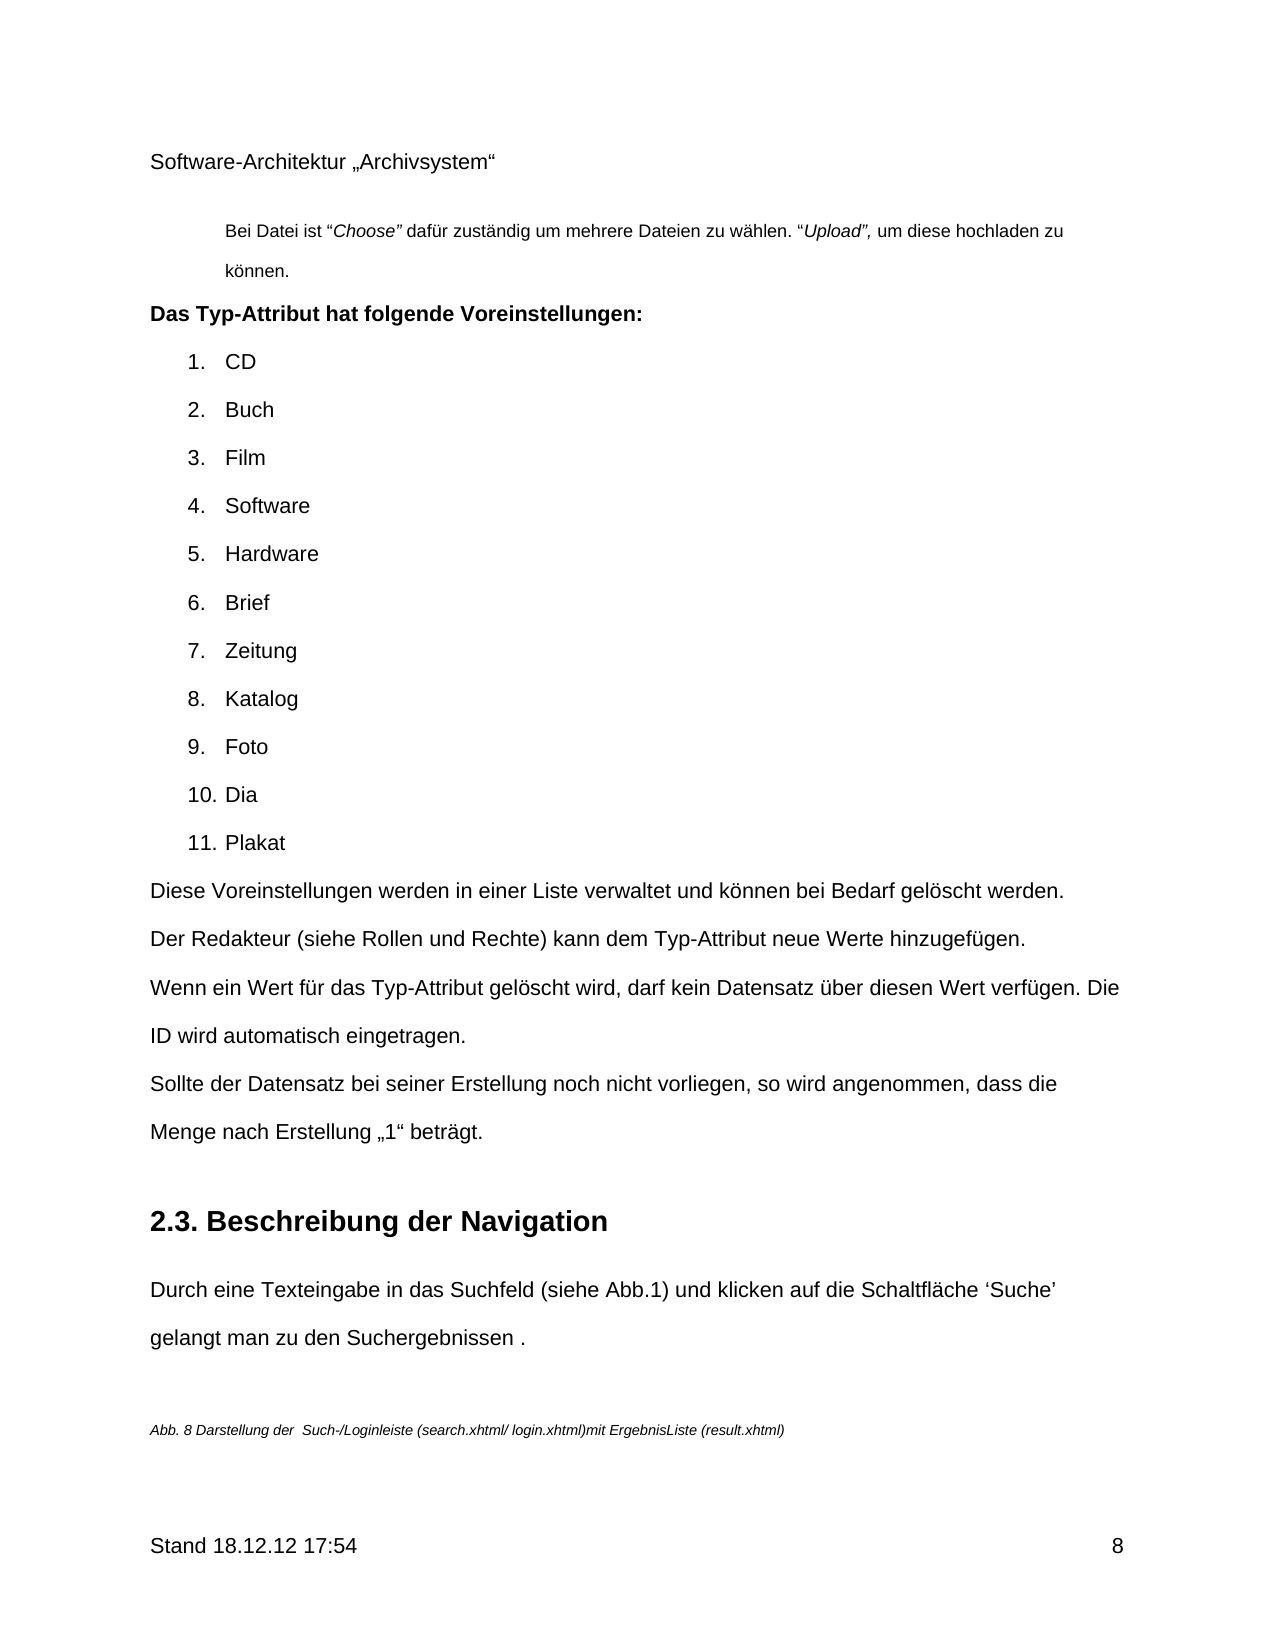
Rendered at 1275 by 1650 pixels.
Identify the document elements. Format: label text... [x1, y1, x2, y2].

list Software [187, 494, 1125, 536]
subtitle 2.3. Beschreibung der Navigation [150, 1205, 1125, 1261]
list Dia [187, 783, 1125, 825]
list Plakat [187, 831, 1125, 873]
text Der Redakteur (siehe Rollen und Rechte) kann dem Typ-Attribut neue Werte hinzugefügen. [150, 927, 1125, 969]
text Wenn ein Wert für das Typ-Attribut gelöscht wird, darf kein Datensatz über diesen Wert verfügen. Die ID wird automatisch eingetragen. [150, 975, 1125, 1065]
text Sollte der Datensatz bei seiner Erstellung noch nicht vorliegen, so wird angenommen, dass die Menge nach Erstellung „1“ beträgt. [150, 1072, 1125, 1162]
list Katalog [187, 687, 1125, 728]
list Hardware [187, 542, 1125, 584]
list Zeitung [187, 638, 1125, 680]
list CD [187, 350, 1125, 392]
list Foto [187, 735, 1125, 777]
list Brief [187, 590, 1125, 632]
text Das Typ-Attribut hat folgende Voreinstellungen: [150, 302, 1125, 343]
text Abb. 8 Darstellung der Such-/Loginleiste (search.xhtml/ login.xhtml)mit ErgebnisListe (result.xhtml) [150, 1422, 1125, 1450]
list Film [187, 446, 1125, 488]
text Durch eine Texteingabe in das Suchfeld (siehe Abb.1) und klicken auf die Schaltfläche ‘Suche’ gelangt man zu den Suchergebnissen . [150, 1278, 1125, 1368]
list Buch [187, 398, 1125, 440]
text Diese Voreinstellungen werden in einer Liste verwaltet und können bei Bedarf gelöscht werden. [150, 879, 1125, 921]
text Bei Datei ist “Choose” dafür zuständig um mehrere Dateien zu wählen. “Upload”, um diese hochladen zu können. [225, 221, 1125, 296]
